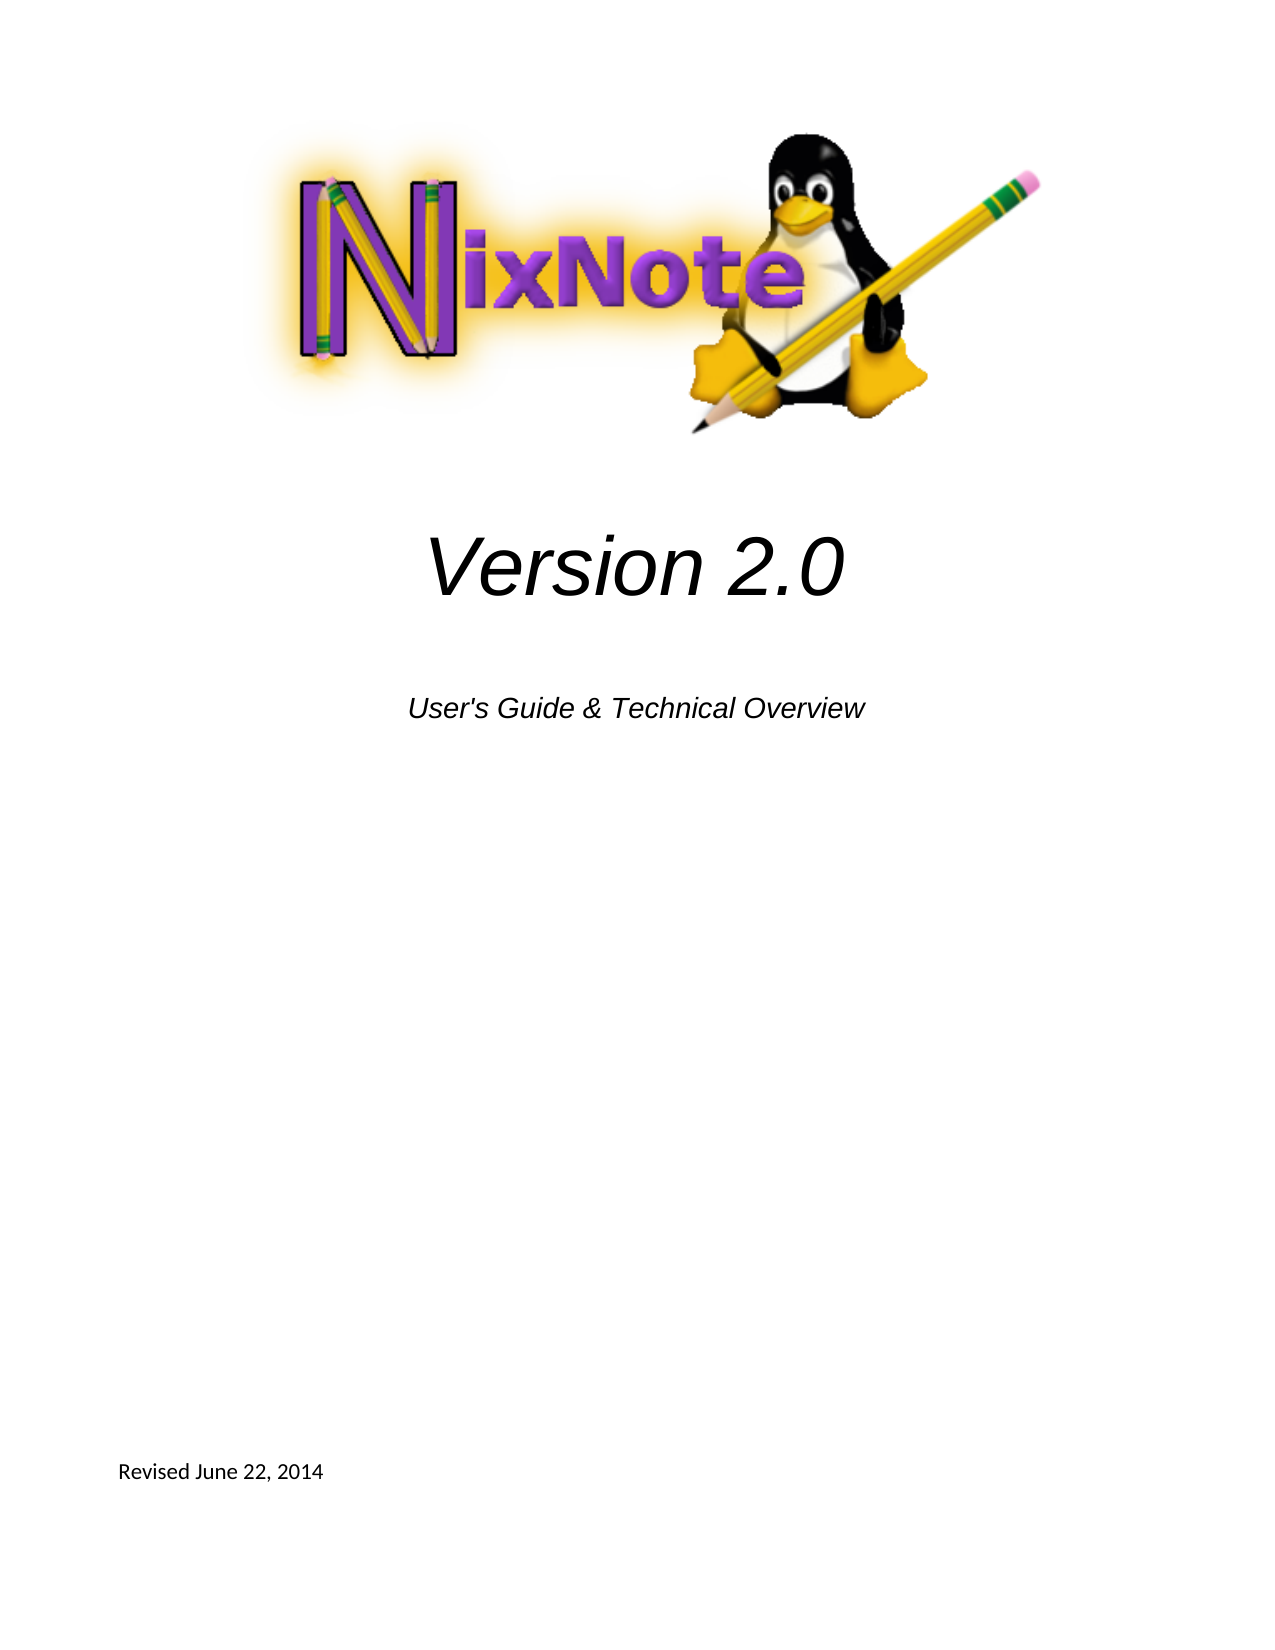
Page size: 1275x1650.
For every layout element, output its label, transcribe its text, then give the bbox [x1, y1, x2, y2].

subtitle User's Guide & Technical Overview [118, 653, 1157, 725]
subtitle Version 2.0 [118, 517, 1157, 613]
text Revised June 22, 2014 [118, 1457, 1157, 1485]
picture [222, 118, 1053, 437]
